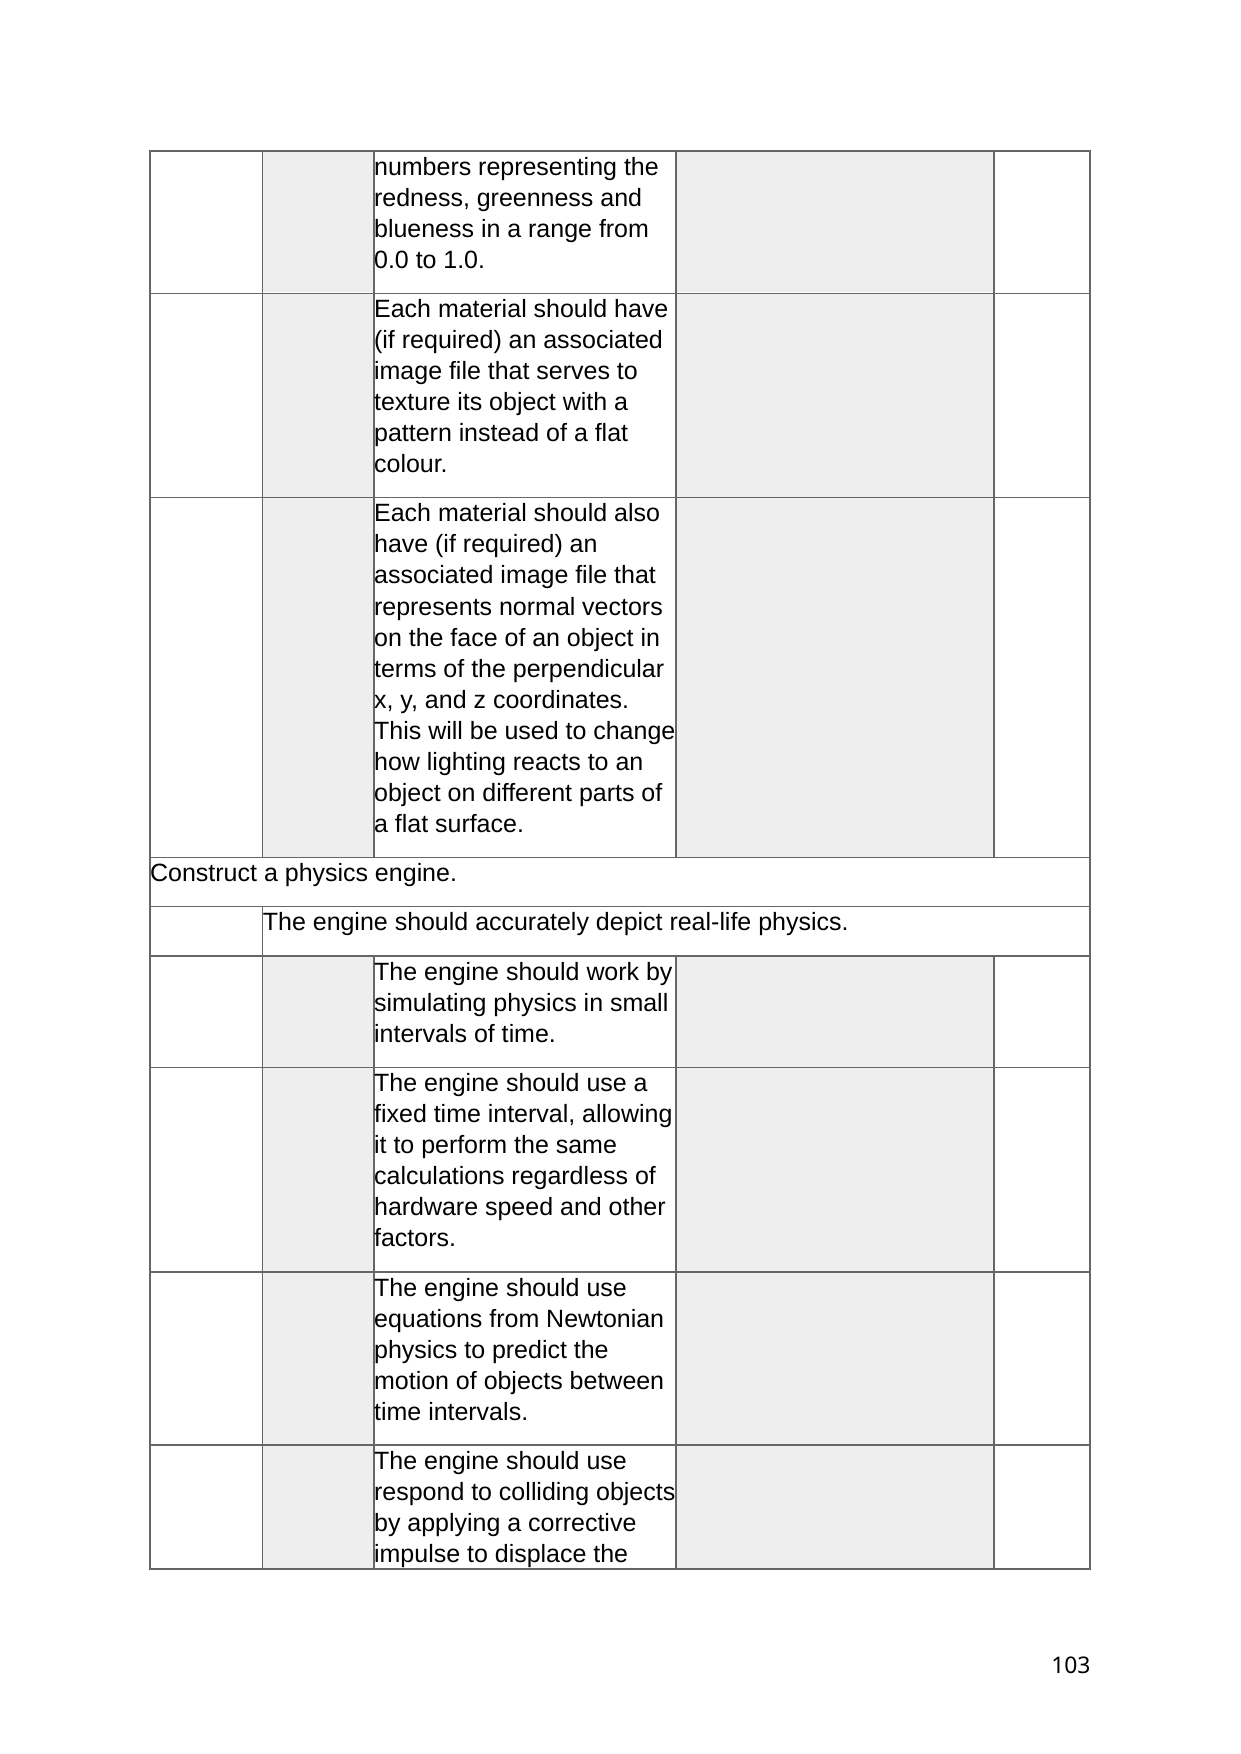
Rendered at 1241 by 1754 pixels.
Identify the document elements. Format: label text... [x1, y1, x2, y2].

table_cell [677, 1446, 993, 1568]
table_cell [151, 498, 262, 857]
table_cell [677, 152, 993, 292]
table_cell [151, 957, 262, 1066]
table_cell Construct a physics engine. [151, 858, 1089, 906]
table_cell [995, 1273, 1089, 1444]
table_cell [995, 1068, 1089, 1271]
table_cell [677, 957, 993, 1066]
table_cell [263, 1273, 373, 1444]
table_cell [995, 294, 1089, 497]
table_cell [151, 294, 262, 497]
table_cell [263, 1068, 373, 1271]
table_cell [677, 294, 993, 497]
table_cell [151, 152, 262, 292]
table_cell The engine should accurately depict real-life physics. [263, 907, 1089, 955]
table_cell [263, 294, 373, 497]
table_cell [151, 1446, 262, 1568]
table_cell [151, 907, 262, 955]
table_cell The engine should use equations from Newtonian physics to predict the motion of objects between time intervals. [375, 1273, 675, 1444]
table_cell Each material should have (if required) an associated image file that serves to texture its object with a pattern instead of a flat colour. [375, 294, 675, 497]
table_cell [677, 498, 993, 857]
table_cell The engine should use respond to colliding objects by applying a corrective impulse to displace the [375, 1446, 675, 1568]
table_cell [263, 152, 373, 292]
table_cell [151, 1068, 262, 1271]
table_cell [263, 1446, 373, 1568]
table_cell [995, 957, 1089, 1066]
table_cell [263, 498, 373, 857]
table_cell Each material should also have (if required) an associated image file that represents normal vectors on the face of an object in terms of the perpendicular x, y, and z coordinates. This will be used to change how lighting reacts to an object on different parts of a flat surface. [375, 498, 675, 857]
table_cell [995, 1446, 1089, 1568]
table_cell [995, 498, 1089, 857]
table_cell [677, 1273, 993, 1444]
table_cell The engine should use a fixed time interval, allowing it to perform the same calculations regardless of hardware speed and other factors. [375, 1068, 675, 1271]
table_cell [677, 1068, 993, 1271]
table_cell The engine should work by simulating physics in small intervals of time. [375, 957, 675, 1066]
table_cell numbers representing the redness, greenness and blueness in a range from 0.0 to 1.0. [375, 152, 675, 292]
table_cell [263, 957, 373, 1066]
table_cell [151, 1273, 262, 1444]
table_cell [995, 152, 1089, 292]
